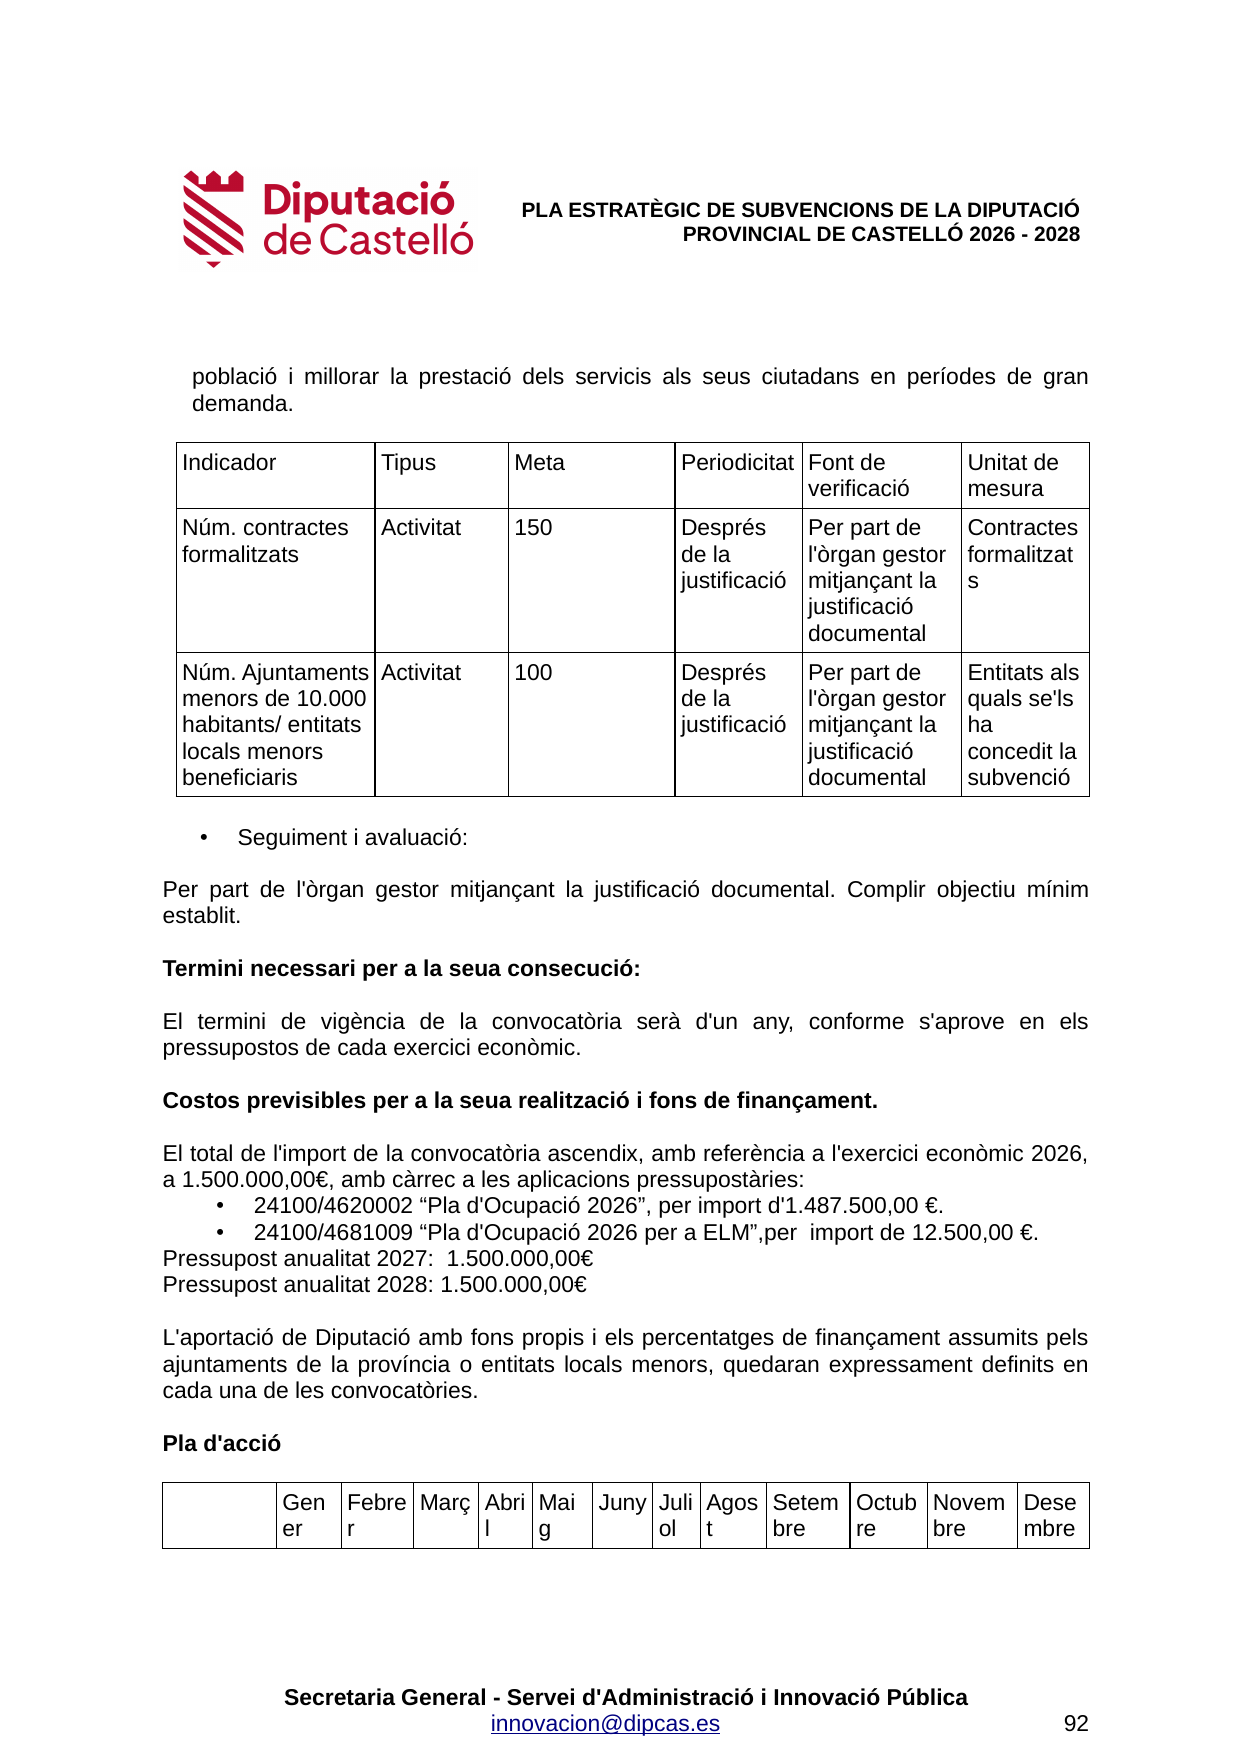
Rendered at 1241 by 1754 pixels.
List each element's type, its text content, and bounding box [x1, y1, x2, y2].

table_header Octubre [851, 1483, 927, 1547]
table_header Meta [509, 443, 674, 507]
table_cell Núm. contractes formalitzats [177, 509, 374, 652]
list Pressupost anualitat 2027: 1.500.000,00€ [162, 1245, 1089, 1271]
table_cell 150 [509, 509, 674, 652]
list 24100/4681009 “Pla d'Ocupació 2026 per a ELM”,per import de 12.500,00 €. [216, 1219, 1089, 1245]
table_header Periodicitat [676, 443, 802, 507]
table_header Maig [533, 1483, 592, 1547]
table_header Font de verificació [803, 443, 961, 507]
table_header Juliol [653, 1483, 700, 1547]
list població i millorar la prestació dels servicis als seus ciutadans en períodes de gran demanda. [162, 363, 1089, 416]
table_header Gener [277, 1483, 341, 1547]
list El total de l'import de la convocatòria ascendix, amb referència a l'exercici econòmic 2026, a 1.500.000,00€, amb càrrec a les aplicacions pressupostàries: [162, 1140, 1089, 1192]
table_header Març [414, 1483, 478, 1547]
table_header Febrer [342, 1483, 413, 1547]
table_cell Núm. Ajuntaments menors de 10.000 habitants/ entitats locals menors beneficiaris [177, 653, 374, 796]
table_header Setembre [767, 1483, 849, 1547]
table_header Tipus [376, 443, 508, 507]
table_header Novembre [928, 1483, 1017, 1547]
table_header Juny [593, 1483, 652, 1547]
list Costos previsibles per a la seua realització i fons de finançament. [162, 1087, 1089, 1113]
table_cell Per part de l'òrgan gestor mitjançant la justificació documental [803, 653, 961, 796]
table_cell Contractes formalitzats [962, 509, 1089, 652]
table_header Abril [479, 1483, 532, 1547]
list L'aportació de Diputació amb fons propis i els percentatges de finançament assumits pels ajuntaments de la província o entitats locals menors, quedaran expressament definits en cada una de les convocatòries. [162, 1324, 1089, 1403]
list 24100/4620002 “Pla d'Ocupació 2026”, per import d'1.487.500,00 €. [216, 1192, 1089, 1219]
table_header Desembre [1018, 1483, 1089, 1547]
table_cell Per part de l'òrgan gestor mitjançant la justificació documental [803, 509, 961, 652]
text Per part de l'òrgan gestor mitjançant la justificació documental. Complir objectiu mínim establit. [162, 876, 1089, 929]
list El termini de vigència de la convocatòria serà d'un any, conforme s'aprove en els pressupostos de cada exercici econòmic. [162, 1008, 1089, 1061]
picture [178, 167, 478, 272]
table_cell 100 [509, 653, 674, 796]
table_cell Activitat [376, 509, 508, 652]
list Termini necessari per a la seua consecució: [162, 955, 1089, 982]
table_cell Entitats als quals se'ls ha concedit la subvenció [962, 653, 1089, 796]
table_header Agost [701, 1483, 766, 1547]
table_header [163, 1483, 276, 1547]
text Pla d'acció [162, 1429, 1089, 1456]
table_cell Activitat [376, 653, 508, 796]
table_header Indicador [177, 443, 374, 507]
table_cell Després de la justificació [676, 653, 802, 796]
list Pressupost anualitat 2028: 1.500.000,00€ [162, 1271, 1089, 1298]
table_header Unitat de mesura [962, 443, 1089, 507]
list Seguiment i avaluació: [200, 823, 1089, 850]
table_cell Després de la justificació [676, 509, 802, 652]
